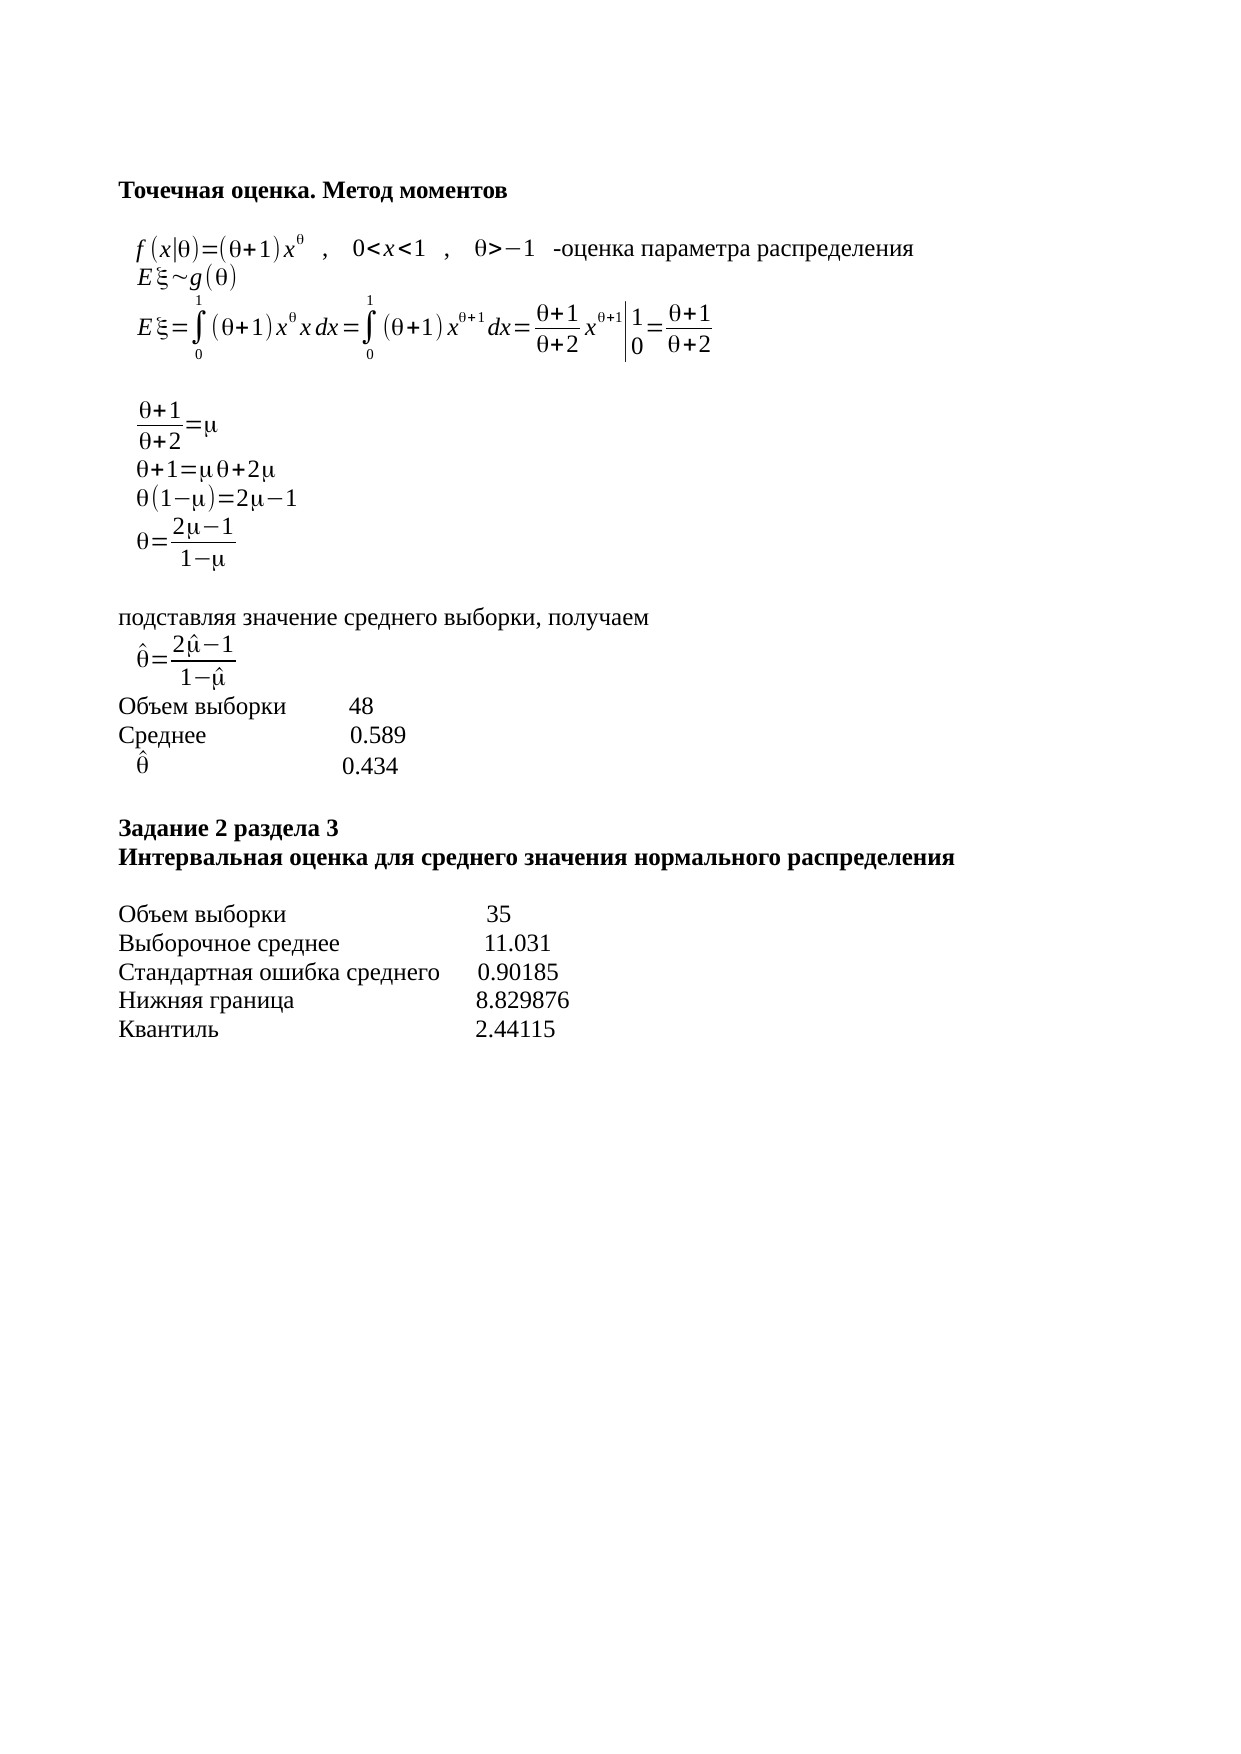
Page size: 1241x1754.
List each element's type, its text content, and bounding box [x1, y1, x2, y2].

text Точечная оценка. Метод моментов [118, 176, 1122, 204]
text Объем выборки 35 [118, 899, 1122, 928]
text Квантиль 2.44115 [118, 1014, 1122, 1043]
text подставляя значение среднего выборки, получаем [118, 602, 1122, 630]
text Интервальная оценка для среднего значения нормального распределения [118, 842, 1122, 871]
text Нижняя граница 8.829876 [118, 986, 1122, 1014]
text Задание 2 раздела 3 [118, 813, 1122, 842]
text Среднее 0.589 [118, 720, 1122, 749]
text Стандартная ошибка среднего 0.90185 [118, 957, 1122, 986]
text Объем выборки 48 [118, 691, 1122, 720]
text 0.434 [118, 749, 1122, 779]
text , , -оценка параметра распределения [118, 233, 1122, 263]
text Выборочное среднее 11.031 [118, 928, 1122, 957]
